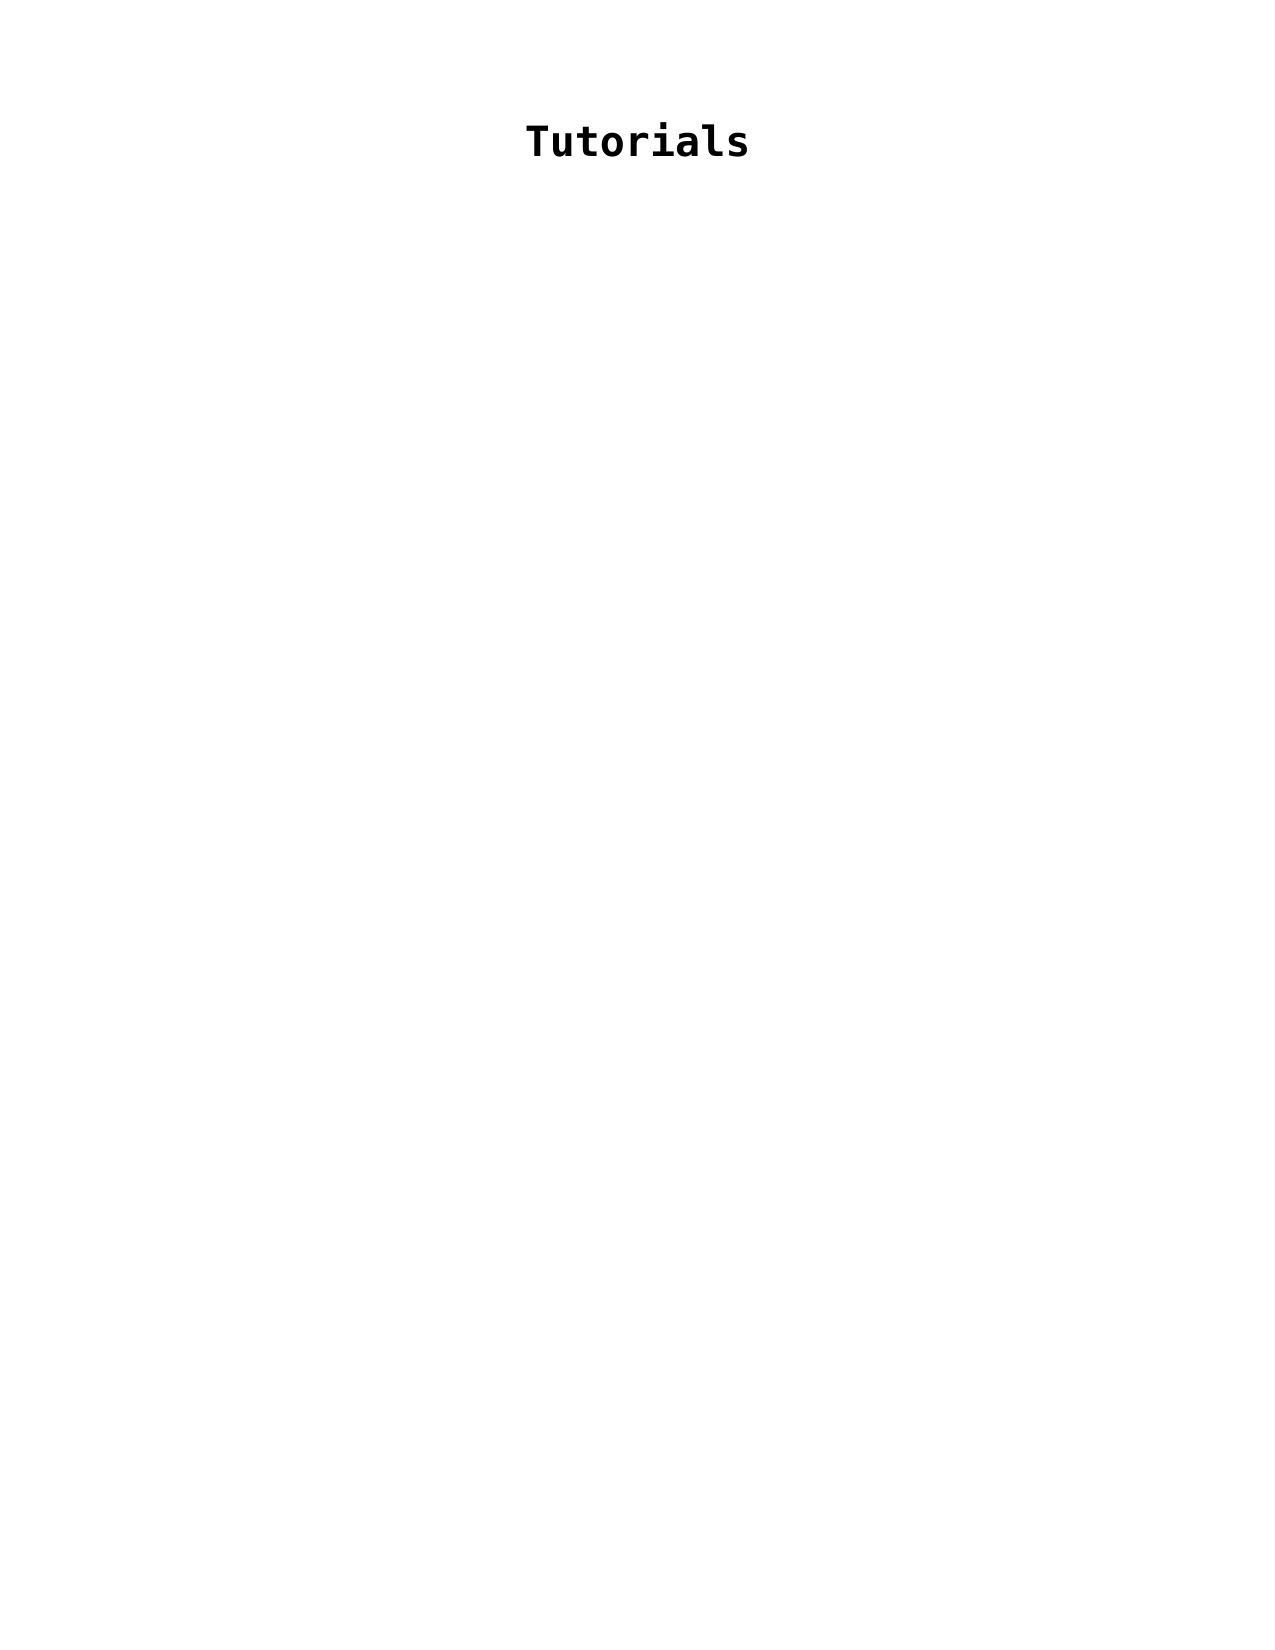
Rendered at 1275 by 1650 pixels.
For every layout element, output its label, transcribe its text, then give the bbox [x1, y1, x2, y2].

text Tutorials [118, 118, 1157, 167]
